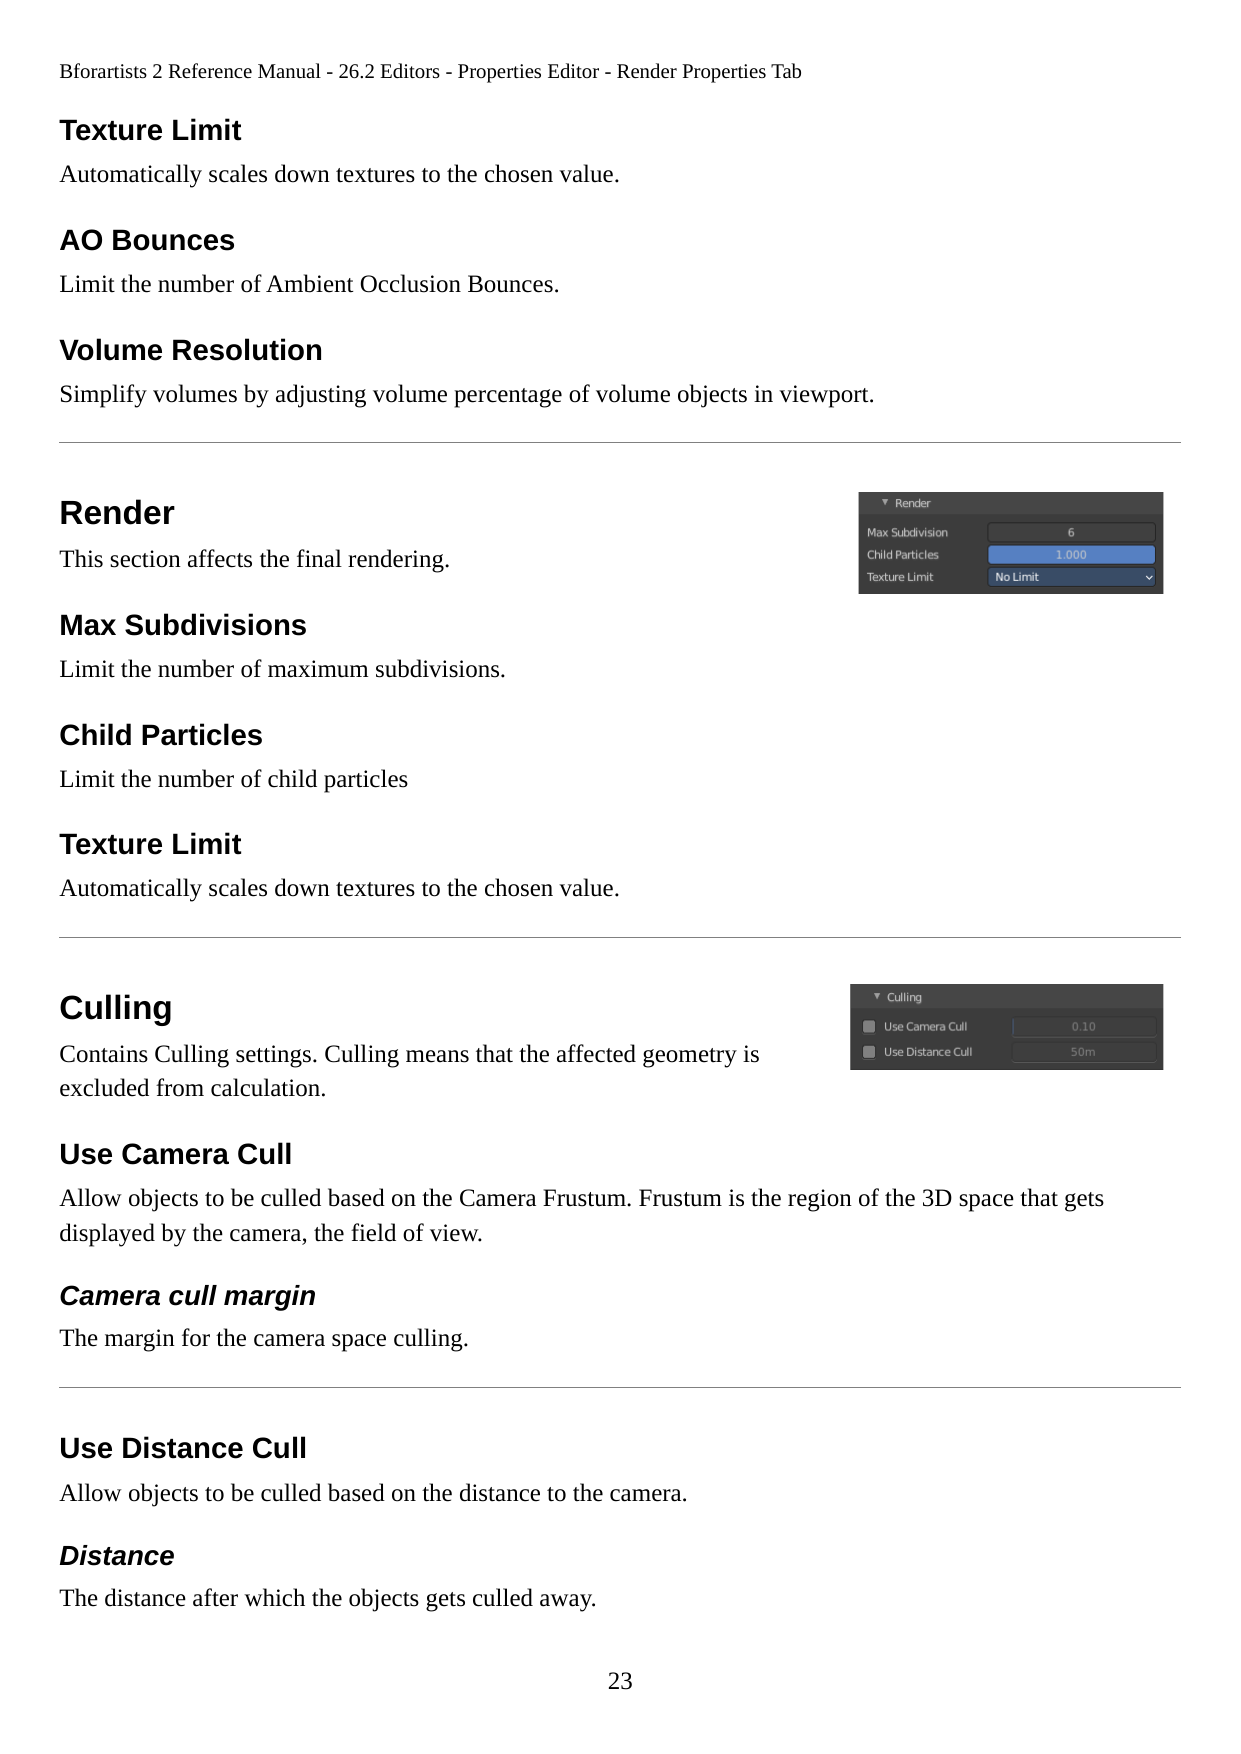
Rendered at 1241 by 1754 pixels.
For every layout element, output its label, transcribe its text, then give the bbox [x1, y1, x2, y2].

text Limit the number of maximum subdivisions. [59, 654, 1181, 682]
subtitle [1164, 988, 1181, 1026]
subtitle Use Distance Cull [59, 1431, 1181, 1465]
text The distance after which the objects gets culled away. [59, 1583, 1181, 1612]
subtitle Use Camera Cull [59, 1137, 1181, 1171]
subtitle Texture Limit [59, 113, 1181, 146]
text Allow objects to be culled based on the distance to the camera. [59, 1478, 1181, 1506]
picture [850, 984, 1164, 1070]
text Allow objects to be culled based on the Camera Frustum. Frustum is the region of the 3D space that gets displayed by the camera, the field of view. [59, 1183, 1181, 1246]
text The margin for the camera space culling. [59, 1323, 1181, 1352]
subtitle Volume Resolution [59, 332, 1181, 366]
subtitle Distance [59, 1539, 1181, 1571]
subtitle Culling [59, 988, 850, 1026]
text Limit the number of Ambient Occlusion Bounces. [59, 269, 1181, 297]
subtitle [1164, 493, 1181, 531]
subtitle Texture Limit [59, 827, 1181, 861]
text Limit the number of child particles [59, 764, 1181, 792]
subtitle Render [59, 493, 858, 531]
text This section affects the final rendering. [59, 544, 858, 573]
text Automatically scales down textures to the chosen value. [59, 873, 1181, 902]
subtitle Camera cull margin [59, 1279, 1181, 1311]
subtitle Max Subdivisions [59, 607, 1181, 641]
picture [858, 492, 1164, 594]
subtitle AO Bounces [59, 222, 1181, 256]
text Simplify volumes by adjusting volume percentage of volume objects in viewport. [59, 379, 1181, 407]
subtitle Child Particles [59, 717, 1181, 751]
text Contains Culling settings. Culling means that the affected geometry is excluded from calculation. [59, 1039, 1181, 1102]
text Automatically scales down textures to the chosen value. [59, 159, 1181, 188]
